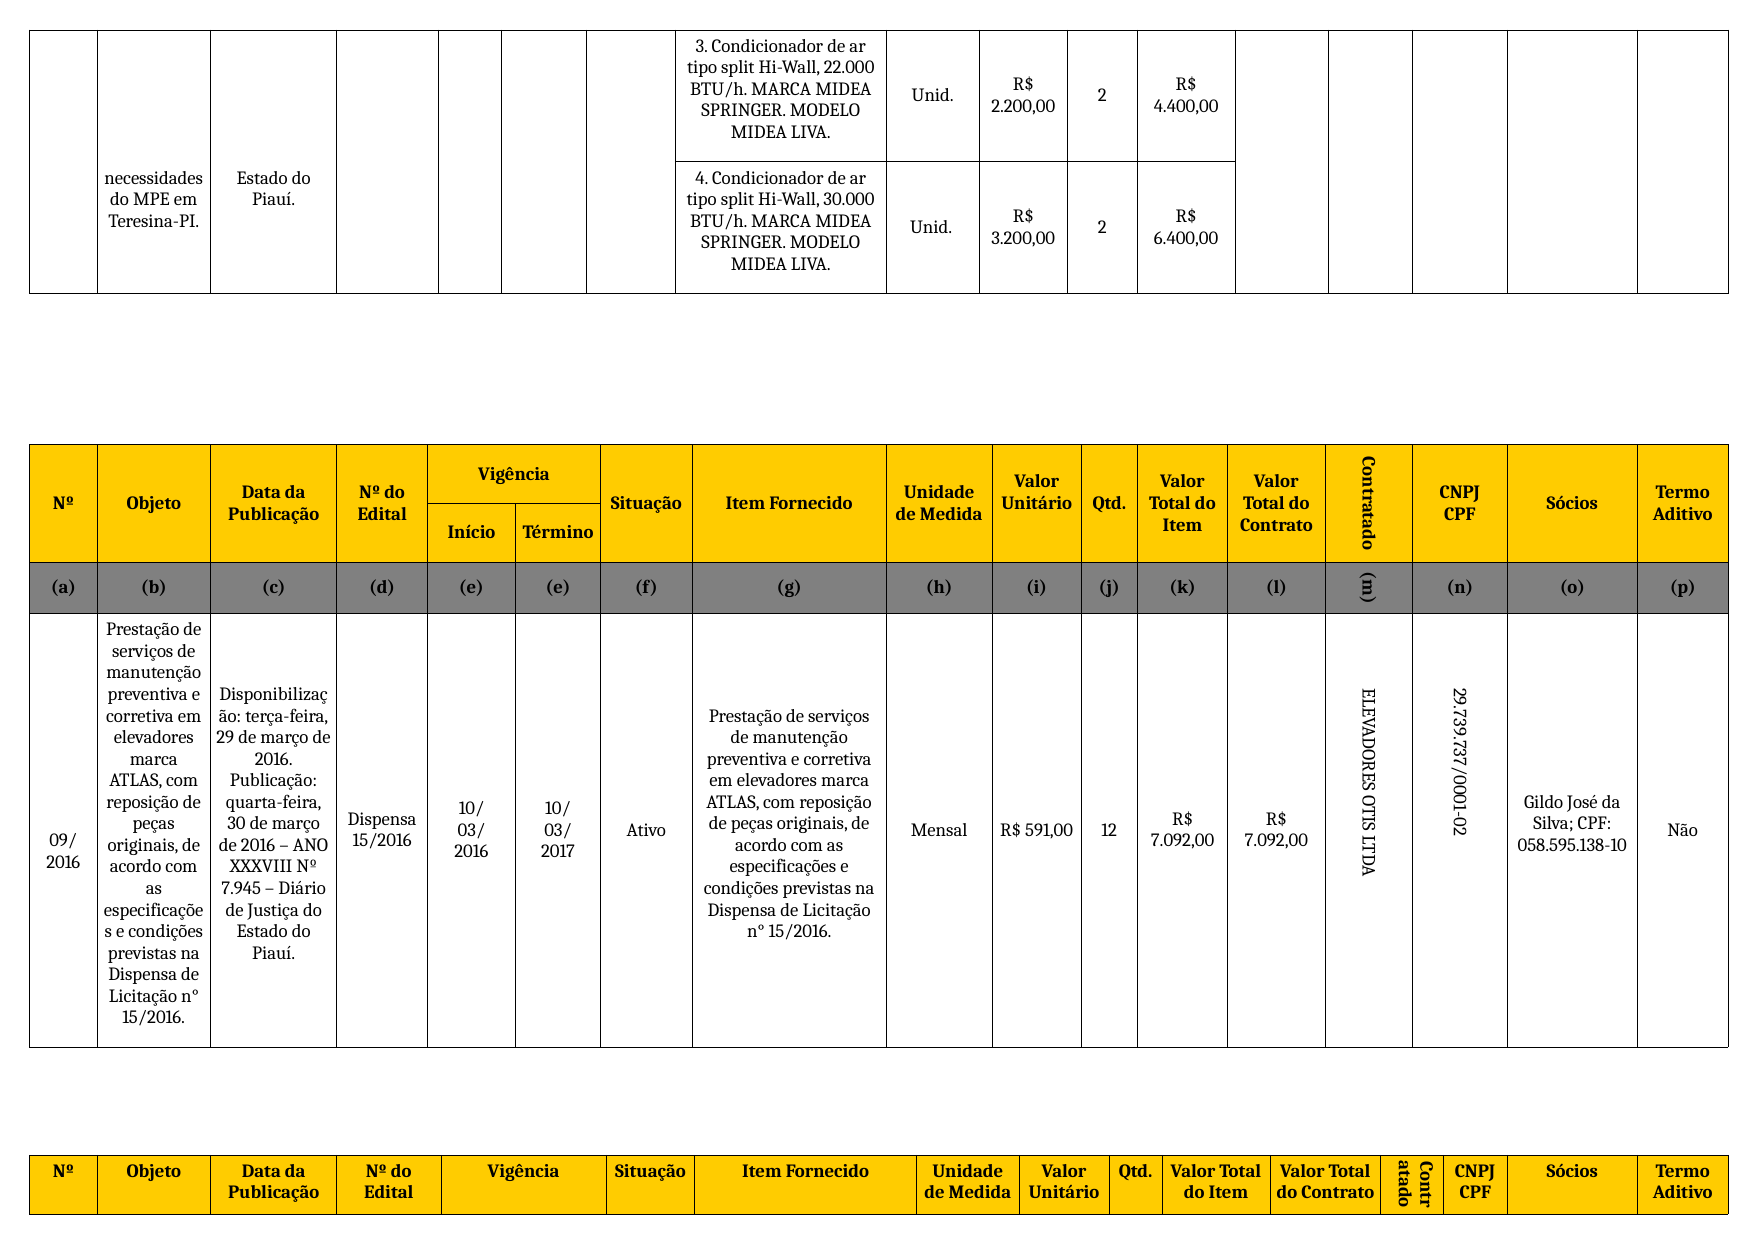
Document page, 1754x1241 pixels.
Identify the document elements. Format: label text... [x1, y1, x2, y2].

table_cell 2 [1068, 162, 1137, 293]
table_header Termo Aditivo [1638, 1156, 1728, 1214]
table_cell (e) [428, 563, 515, 613]
table_cell Prestação de serviços de manutenção preventiva e corretiva em elevadores marca ATLAS, com reposição de peças originais, de acordo com as especificações e condições previstas na Dispensa de Licitação n° 15/2016. [98, 614, 210, 1047]
table_header Data da Publicação [211, 445, 336, 562]
table_header Contratado [1326, 445, 1412, 562]
table_header Nº [30, 1156, 97, 1214]
table_cell 09/ 2016 [30, 614, 97, 1047]
table_header Sócios [1508, 445, 1637, 562]
table_cell 10/ 03/ 2016 [428, 614, 515, 1047]
table_cell [337, 31, 438, 293]
table_cell (p) [1638, 563, 1728, 613]
table_header Valor Total do Contrato [1271, 1156, 1380, 1214]
table_cell Prestação de serviços de manutenção preventiva e corretiva em elevadores marca ATLAS, com reposição de peças originais, de acordo com as especificações e condições previstas na Dispensa de Licitação n° 15/2016. [693, 614, 886, 1047]
table_cell Início [428, 504, 515, 562]
table_cell [439, 31, 501, 293]
table_cell [1413, 31, 1507, 293]
table_header Vigência [442, 1156, 606, 1214]
table_cell [1329, 31, 1412, 293]
table_cell Mensal [887, 614, 992, 1047]
table_header Valor Total do Contrato [1228, 445, 1325, 562]
table_cell (b) [98, 563, 210, 613]
table_cell (i) [993, 563, 1081, 613]
table_header Vigência [428, 445, 600, 503]
table_header Nº do Edital [337, 445, 427, 562]
table_cell (e) [516, 563, 600, 613]
table_cell [502, 31, 586, 293]
table_cell (l) [1228, 563, 1325, 613]
table_cell (k) [1138, 563, 1227, 613]
table_header Unidade de Medida [917, 1156, 1019, 1214]
table_cell (g) [693, 563, 886, 613]
table_cell (c) [211, 563, 336, 613]
table_header Qtd. [1110, 1156, 1162, 1214]
table_cell 29.739.737/0001-02 [1413, 614, 1507, 1047]
table_header Data da Publicação [211, 1156, 336, 1214]
table_header Valor Total do Item [1138, 445, 1227, 562]
table_cell (h) [887, 563, 992, 613]
table_cell R$ 4.400,00 [1138, 31, 1235, 161]
table_cell (a) [30, 563, 97, 613]
table_cell R$ 3.200,00 [980, 162, 1067, 293]
table_cell R$ 2.200,00 [980, 31, 1067, 161]
table_cell (n) [1413, 563, 1507, 613]
table_cell [587, 31, 675, 293]
table_cell [1508, 31, 1637, 293]
table_header Contratado [1381, 1156, 1443, 1214]
table_header Valor Unitário [993, 445, 1081, 562]
table_cell ELEVADORES OTIS LTDA [1326, 614, 1412, 1047]
table_cell R$ 7.092,00 [1228, 614, 1325, 1047]
table_cell 10/ 03/ 2017 [516, 614, 600, 1047]
table_header Item Fornecido [695, 1156, 916, 1214]
table_cell 3. Condicionador de ar tipo split Hi-Wall, 22.000 BTU/h. MARCA MIDEA SPRINGER. MODELO MIDEA LIVA. [676, 31, 886, 161]
table_cell Estado do Piauí. [211, 31, 336, 293]
table_header Objeto [98, 445, 210, 562]
table_cell R$ 6.400,00 [1138, 162, 1235, 293]
table_cell Não [1638, 614, 1728, 1047]
table_cell (o) [1508, 563, 1637, 613]
table_cell 12 [1082, 614, 1137, 1047]
table_header Termo Aditivo [1638, 445, 1728, 562]
table_header Objeto [98, 1156, 210, 1214]
table_cell (d) [337, 563, 427, 613]
table_header Item Fornecido [693, 445, 886, 562]
table_header CNPJ CPF [1413, 445, 1507, 562]
table_header Nº do Edital [337, 1156, 441, 1214]
table_cell Unid. [887, 162, 979, 293]
table_header Unidade de Medida [887, 445, 992, 562]
table_cell necessidades do MPE em Teresina-PI. [98, 31, 210, 293]
table_header Nº [30, 445, 97, 562]
table_cell Disponibilização: terça-feira, 29 de março de 2016. Publicação: quarta-feira, 30 de março de 2016 – ANO XXXVIII Nº 7.945 – Diário de Justiça do Estado do Piauí. [211, 614, 336, 1047]
table_cell Unid. [887, 31, 979, 161]
table_header CNPJ CPF [1444, 1156, 1507, 1214]
table_cell R$ 7.092,00 [1138, 614, 1227, 1047]
table_header Valor Unitário [1020, 1156, 1109, 1214]
table_cell (j) [1082, 563, 1137, 613]
table_cell (m) [1326, 563, 1412, 613]
table_header Situação [607, 1156, 694, 1214]
table_cell [30, 31, 97, 293]
table_cell Ativo [601, 614, 692, 1047]
table_header Situação [601, 445, 692, 562]
table_header Valor Total do Item [1163, 1156, 1270, 1214]
table_cell Dispensa 15/2016 [337, 614, 427, 1047]
table_cell R$ 591,00 [993, 614, 1081, 1047]
table_cell 2 [1068, 31, 1137, 161]
table_cell [1638, 31, 1728, 293]
table_cell 4. Condicionador de ar tipo split Hi-Wall, 30.000 BTU/h. MARCA MIDEA SPRINGER. MODELO MIDEA LIVA. [676, 162, 886, 293]
table_cell (f) [601, 563, 692, 613]
table_header Sócios [1508, 1156, 1637, 1214]
table_cell [1236, 31, 1328, 293]
table_header Qtd. [1082, 445, 1137, 562]
table_cell Término [516, 504, 600, 562]
table_cell Gildo José da Silva; CPF: 058.595.138-10 [1508, 614, 1637, 1047]
